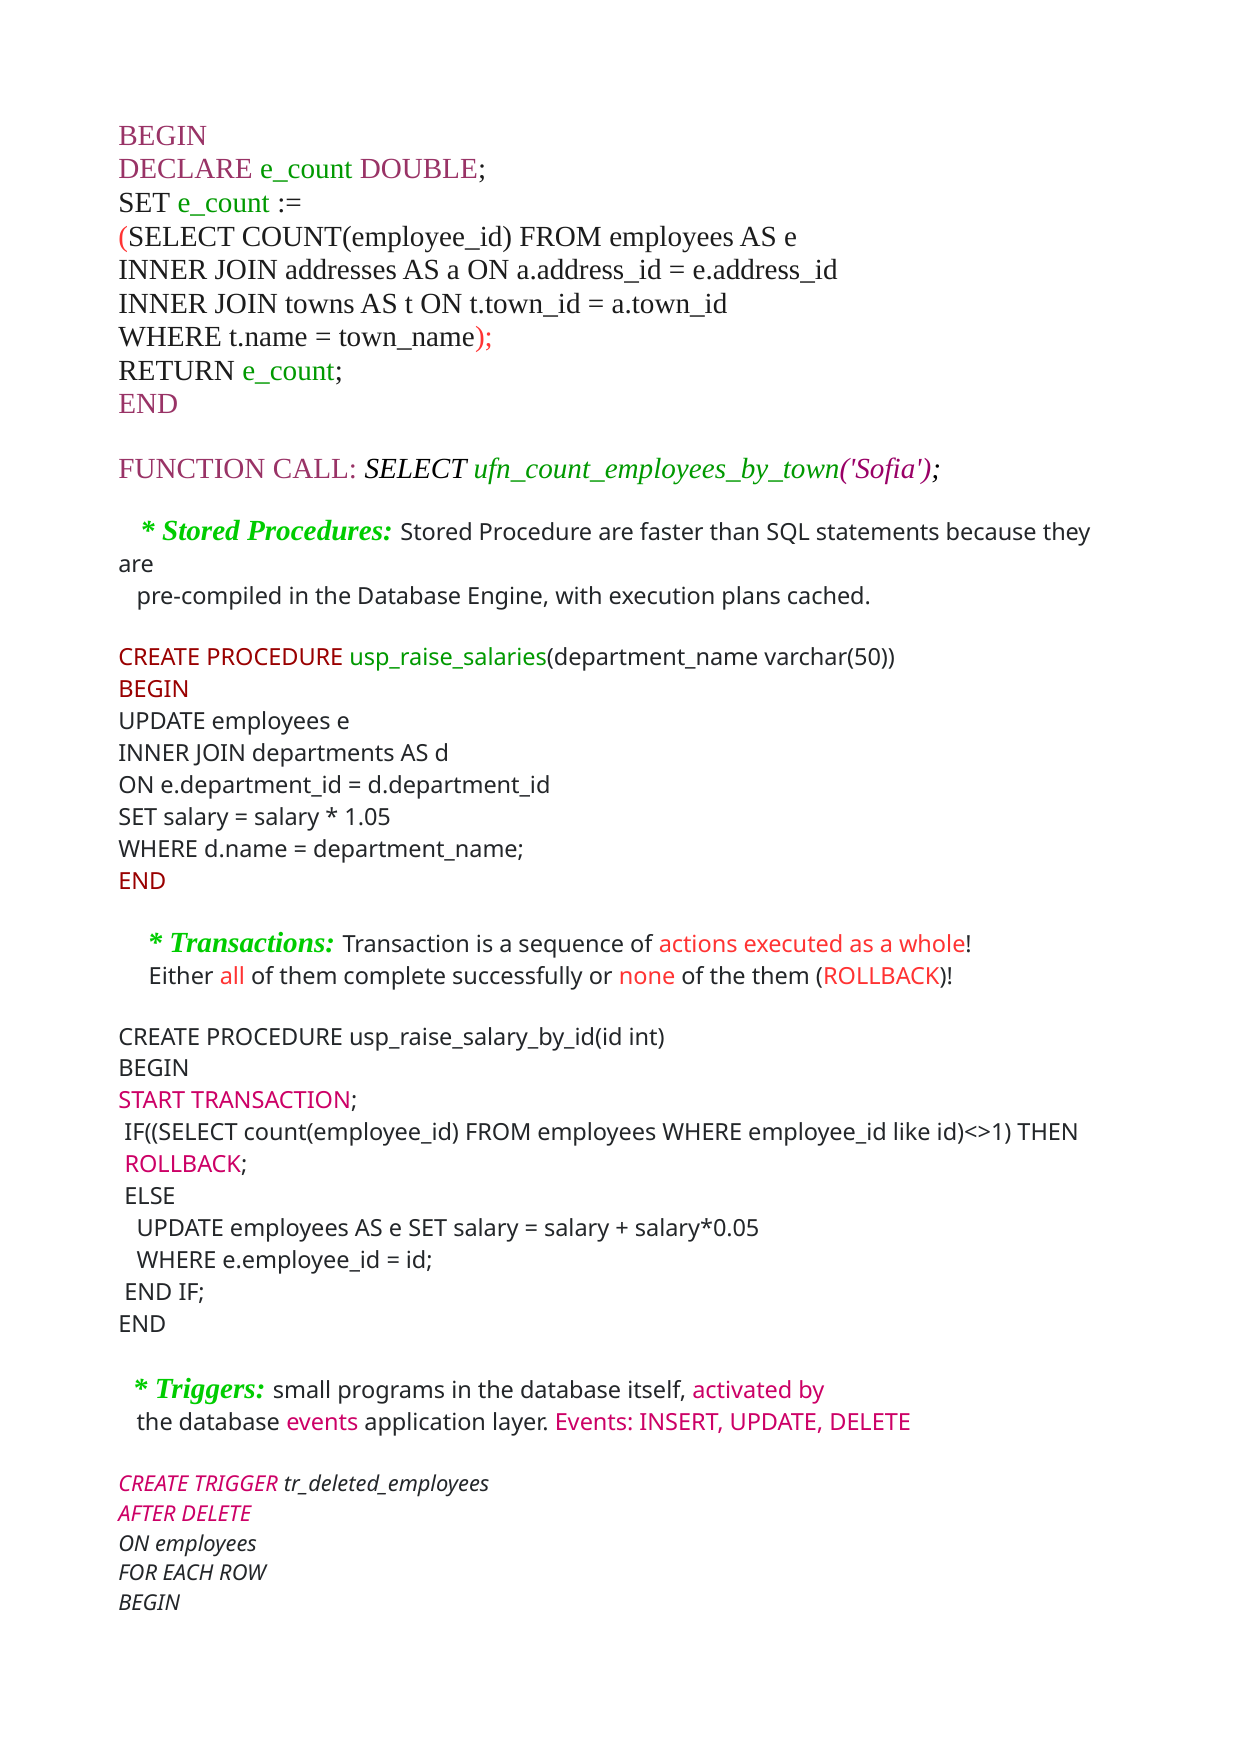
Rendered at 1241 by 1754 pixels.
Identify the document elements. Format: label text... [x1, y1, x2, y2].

text START TRANSACTION; [118, 1084, 1122, 1116]
text AFTER DELETE [118, 1498, 1122, 1528]
text FOR EACH ROW [118, 1557, 1122, 1587]
text SET e_count := [118, 185, 1122, 219]
text IF((SELECT count(employee_id) FROM employees WHERE employee_id like id)<>1) THEN [118, 1116, 1122, 1148]
text ELSE [118, 1180, 1122, 1212]
text WHERE d.name = department_name; [118, 832, 1122, 864]
text ON e.department_id = d.department_id [118, 768, 1122, 800]
text * Transactions: Transaction is a sequence of actions executed as a whole! [118, 925, 1122, 959]
text BEGIN [118, 1052, 1122, 1084]
text BEGIN [118, 672, 1122, 704]
text END [118, 386, 1122, 420]
text UPDATE employees e [118, 704, 1122, 736]
text WHERE t.name = town_name); [118, 319, 1122, 353]
text Either all of them complete successfully or none of the them (ROLLBACK)! [118, 959, 1122, 991]
text INNER JOIN addresses AS a ON a.address_id = e.address_id [118, 252, 1122, 286]
text END IF; [118, 1276, 1122, 1308]
text WHERE e.employee_id = id; [118, 1244, 1122, 1276]
text CREATE TRIGGER tr_deleted_employees [118, 1468, 1122, 1498]
text END [118, 1308, 1122, 1339]
text UPDATE employees AS e SET salary = salary + salary*0.05 [118, 1212, 1122, 1244]
text INNER JOIN towns AS t ON t.town_id = a.town_id [118, 286, 1122, 319]
text BEGIN [118, 1587, 1122, 1617]
text CREATE PROCEDURE usp_raise_salaries(department_name varchar(50)) [118, 640, 1122, 672]
text ROLLBACK; [118, 1148, 1122, 1180]
text (SELECT COUNT(employee_id) FROM employees AS e [118, 219, 1122, 252]
text * Stored Procedures: Stored Procedure are faster than SQL statements because they are [118, 513, 1122, 579]
text ON employees [118, 1528, 1122, 1557]
text FUNCTION CALL: SELECT ufn_count_employees_by_town('Sofia'); [118, 451, 1122, 485]
text the database events application layer. Events: INSERT, UPDATE, DELETE [118, 1405, 1122, 1437]
text RETURN e_count; [118, 353, 1122, 386]
text pre-compiled in the Database Engine, with execution plans cached. [118, 579, 1122, 612]
text * Triggers: small programs in the database itself, activated by [118, 1371, 1122, 1405]
text DECLARE e_count DOUBLE; [118, 152, 1122, 185]
text CREATE PROCEDURE usp_raise_salary_by_id(id int) [118, 1020, 1122, 1052]
text BEGIN [118, 118, 1122, 152]
text END [118, 864, 1122, 896]
text SET salary = salary * 1.05 [118, 800, 1122, 832]
text INNER JOIN departments AS d [118, 736, 1122, 768]
